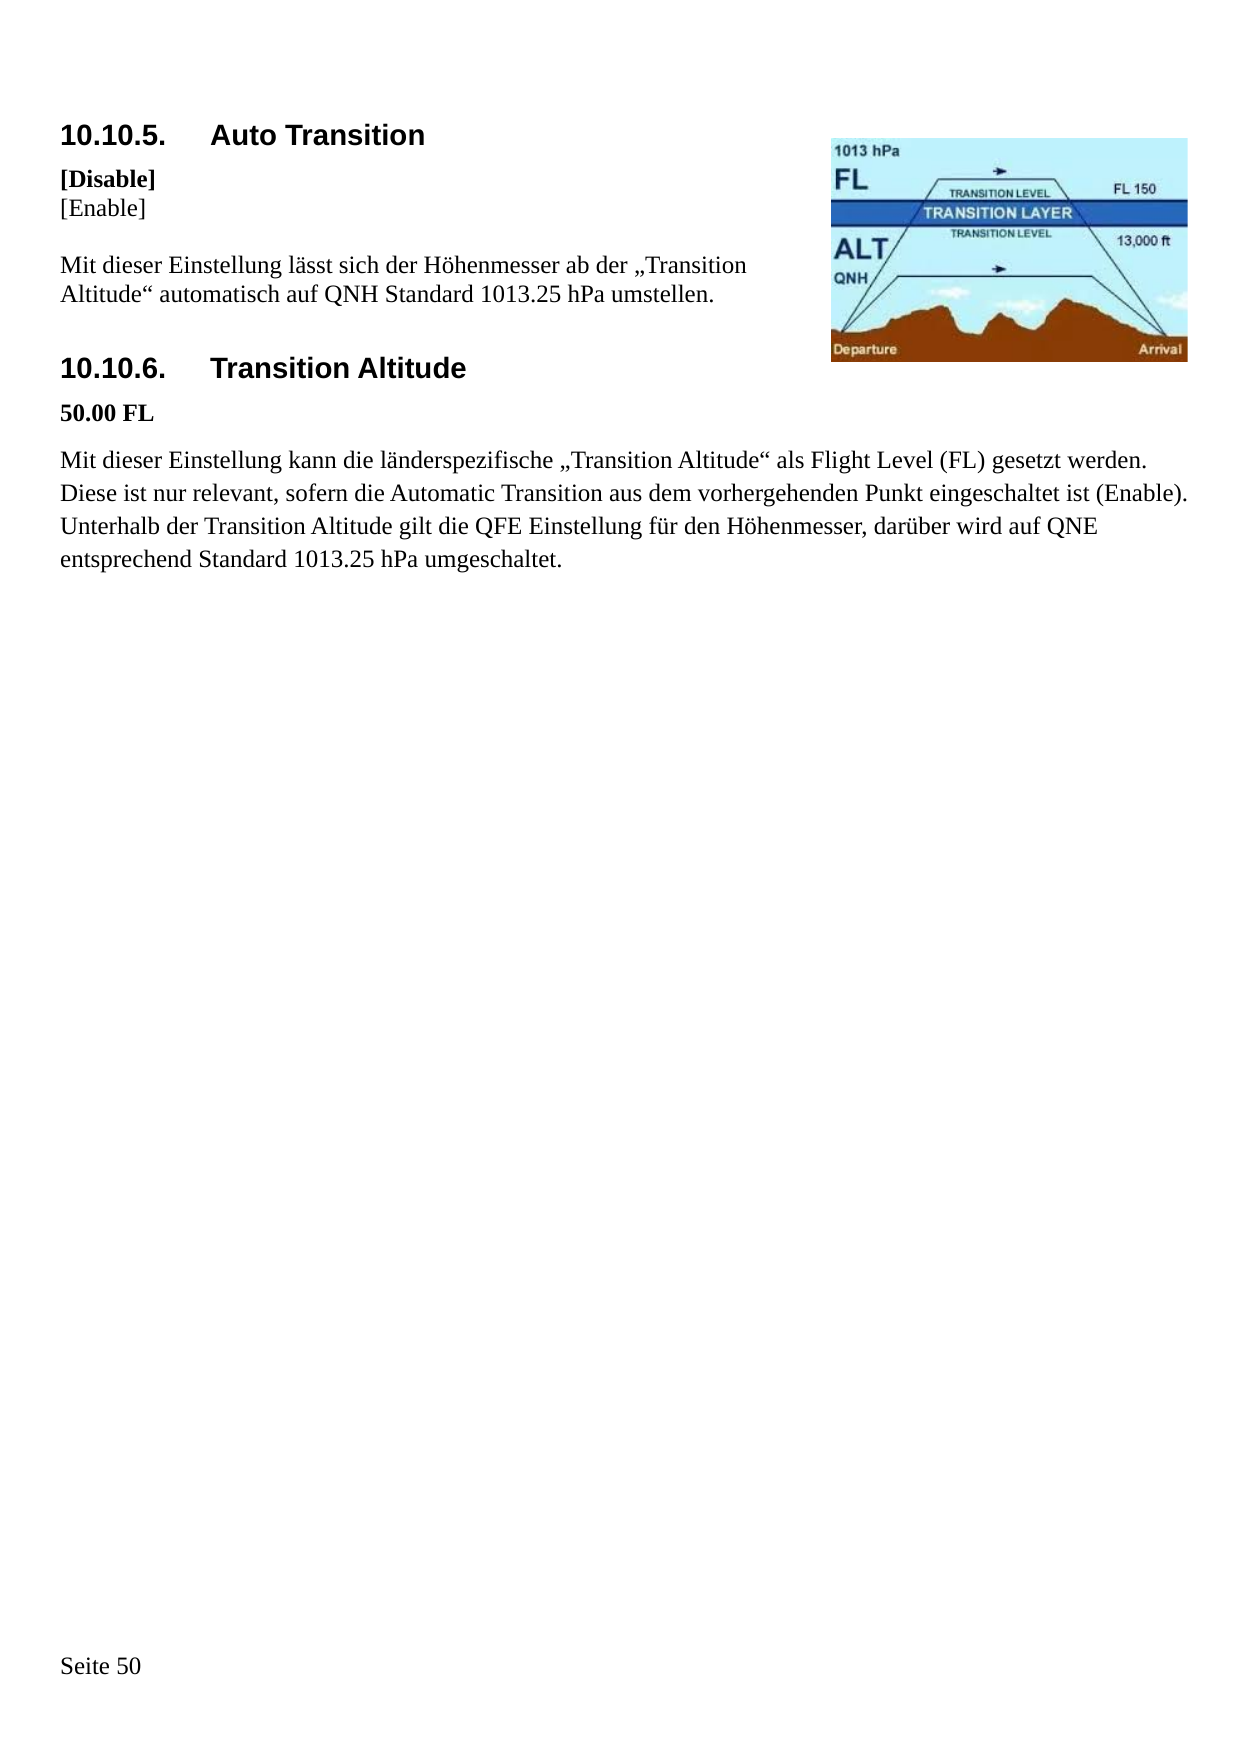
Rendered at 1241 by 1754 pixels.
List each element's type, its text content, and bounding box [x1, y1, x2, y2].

text Mit dieser Einstellung lässt sich der Höhenmesser ab der „Transition Altitude“ automatisch auf QNH Standard 1013.25 hPa umstellen. [60, 251, 831, 308]
text [1188, 193, 1207, 222]
subtitle Transition Altitude [60, 351, 1207, 385]
text [1188, 164, 1207, 193]
picture [831, 138, 1188, 362]
text 50.00 FL [60, 398, 1207, 426]
text Mit dieser Einstellung kann die länderspezifische „Transition Altitude“ als Flight Level (FL) gesetzt werden. Diese ist nur relevant, sofern die Automatic Transition aus dem vorhergehenden Punkt eingeschaltet ist (Enable). Unterhalb der Transition Altitude gilt die QFE Einstellung für den Höhenmesser, darüber wird auf QNE entsprechend Standard 1013.25 hPa umgeschaltet. [60, 445, 1207, 573]
text [Disable] [60, 164, 831, 193]
subtitle Auto Transition [60, 118, 1207, 152]
text [Enable] [60, 193, 831, 222]
